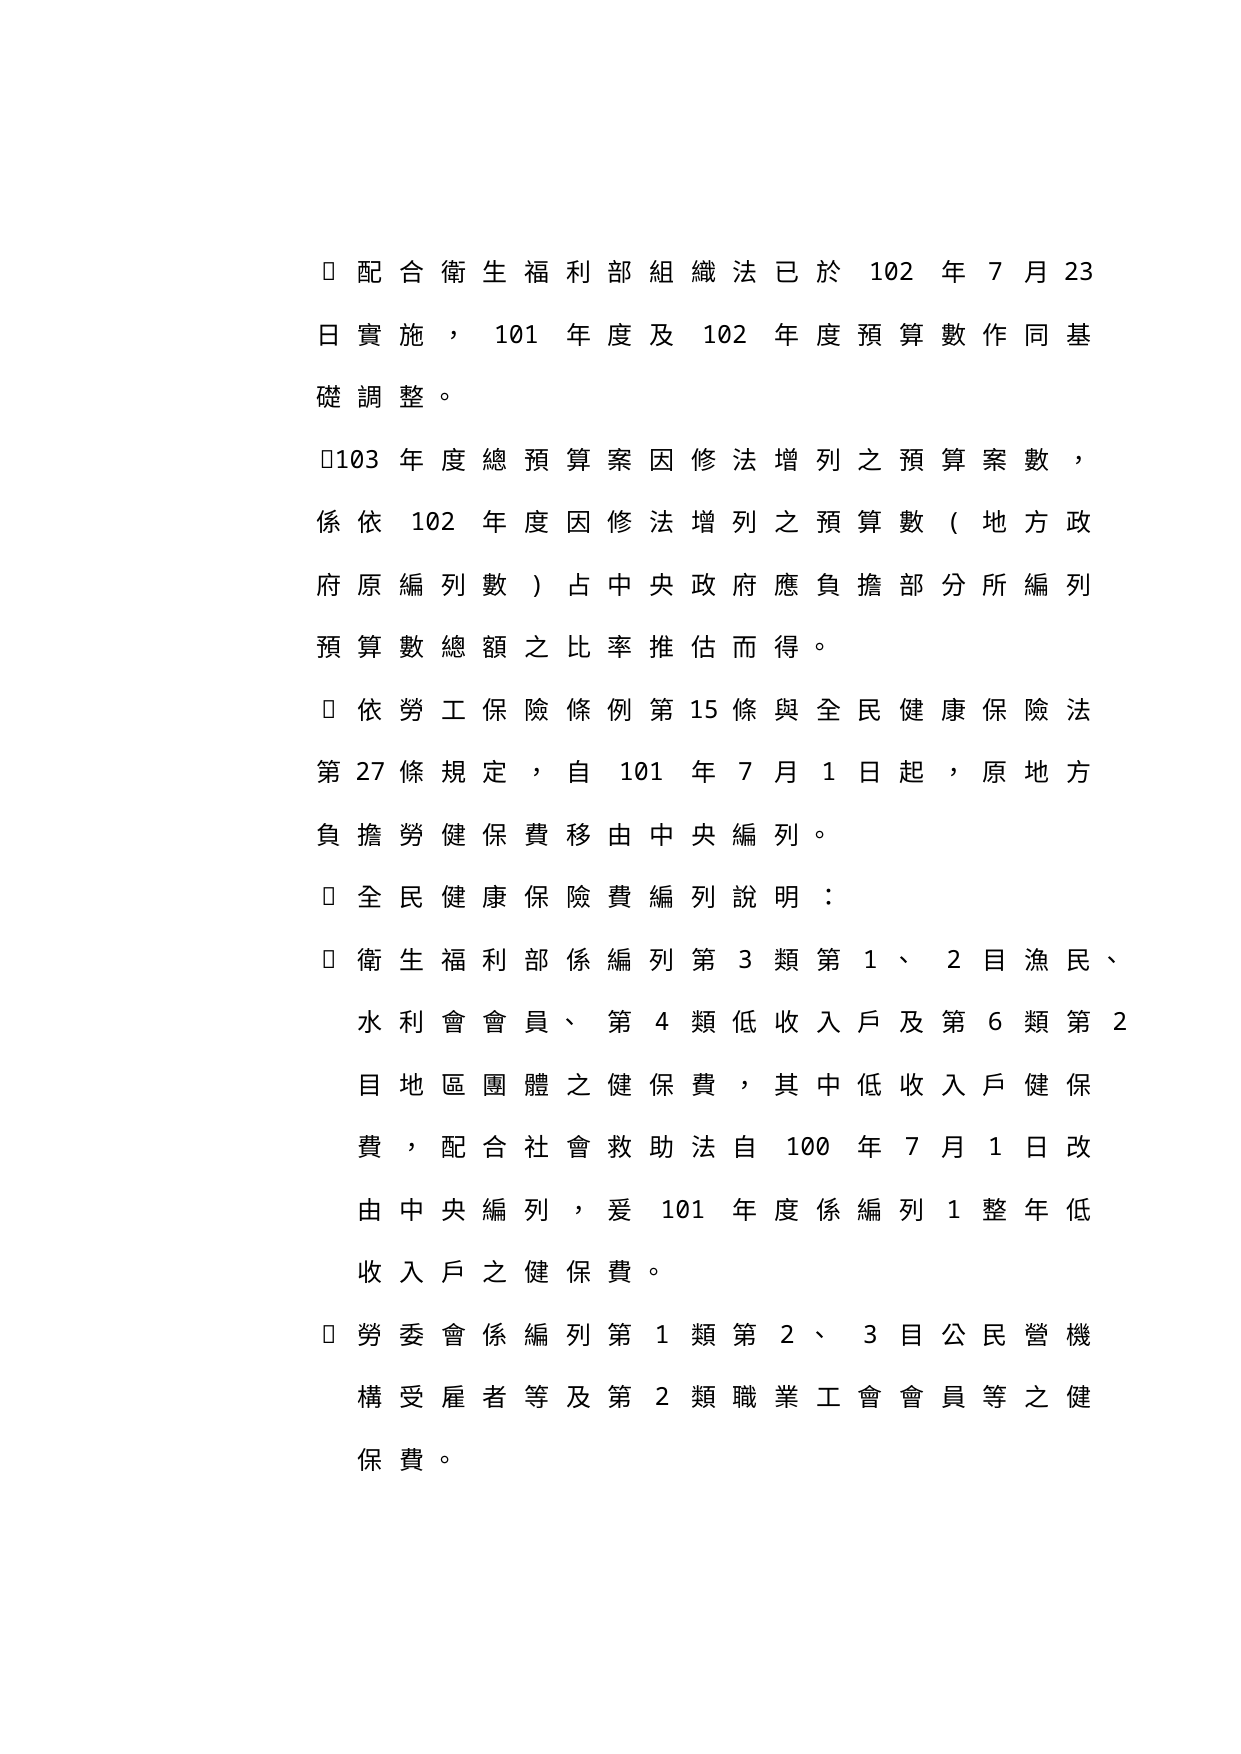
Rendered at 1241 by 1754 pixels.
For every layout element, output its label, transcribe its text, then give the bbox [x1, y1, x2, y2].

text 配合衛生福利部組織法已於102年7月23日實施，101年度及102年度預算數作同基礎調整。 [267, 229, 1140, 417]
text 衛生福利部係編列第3類第1、2目漁民、水利會會員、第4類低收入戶及第6類第2目地區團體之健保費，其中低收入戶健保費，配合社會救助法自100年7月1日改由中央編列，爰101年度係編列1整年低收入戶之健保費。 [297, 917, 1140, 1292]
text 依勞工保險條例第15條與全民健康保險法第27條規定，自101年7月1日起，原地方負擔勞健保費移由中央編列。 [267, 667, 1140, 854]
text 全民健康保險費編列說明： [267, 854, 1058, 917]
text 勞委會係編列第1類第2、3目公民營機構受雇者等及第2類職業工會會員等之健保費。 [297, 1292, 1140, 1479]
text 103年度總預算案因修法增列之預算案數，係依102年度因修法增列之預算數(地方政府原編列數)占中央政府應負擔部分所編列預算數總額之比率推估而得。 [267, 417, 1140, 667]
